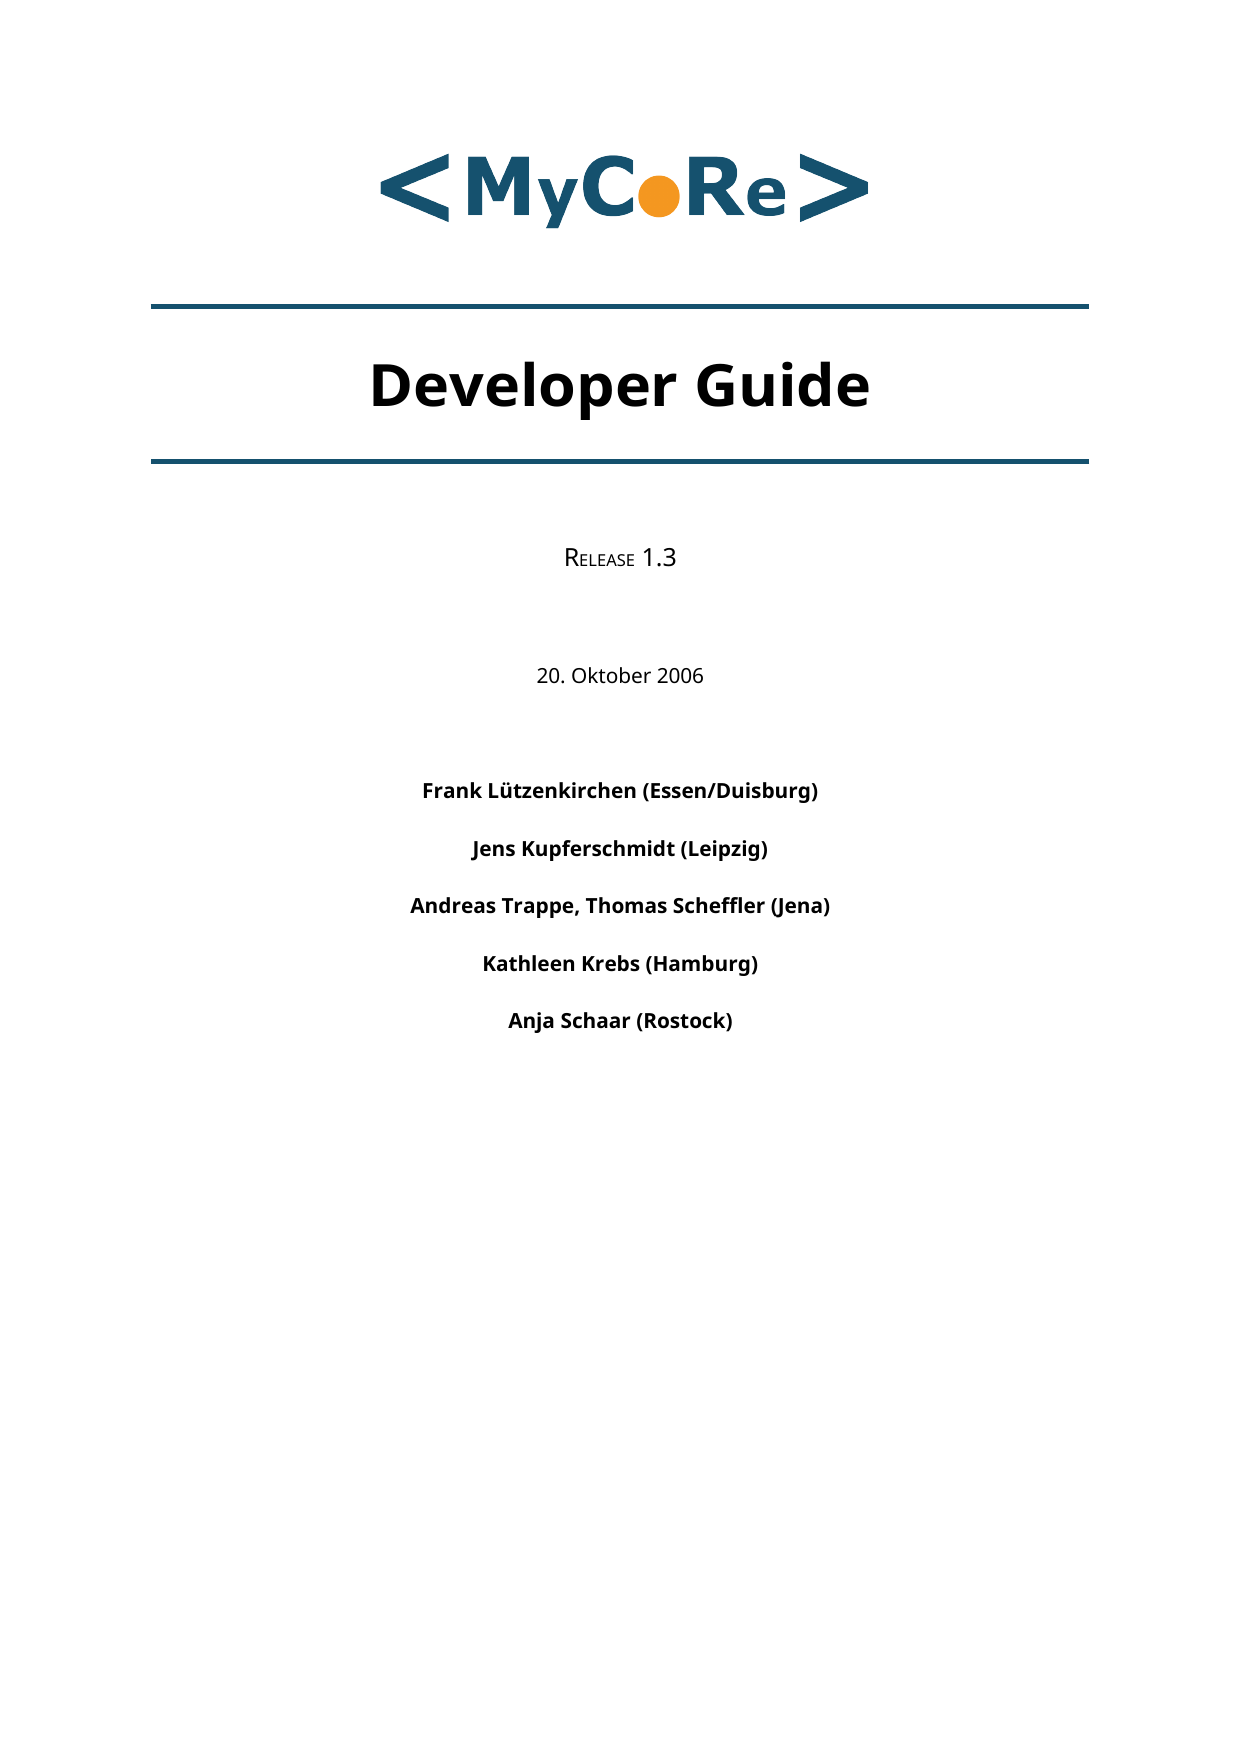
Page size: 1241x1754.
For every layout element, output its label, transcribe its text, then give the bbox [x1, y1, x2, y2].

table_header Developer Guide [151, 309, 1089, 459]
picture [360, 146, 880, 239]
table_cell Release 1.3 20. Oktober 2006 Frank Lützenkirchen (Essen/Duisburg) Jens Kupferschmidt (Leipzig) Andreas Trappe, Thomas Scheffler (Jena) Kathleen Krebs (Hamburg) Anja Schaar (Rostock) [151, 464, 1089, 1149]
